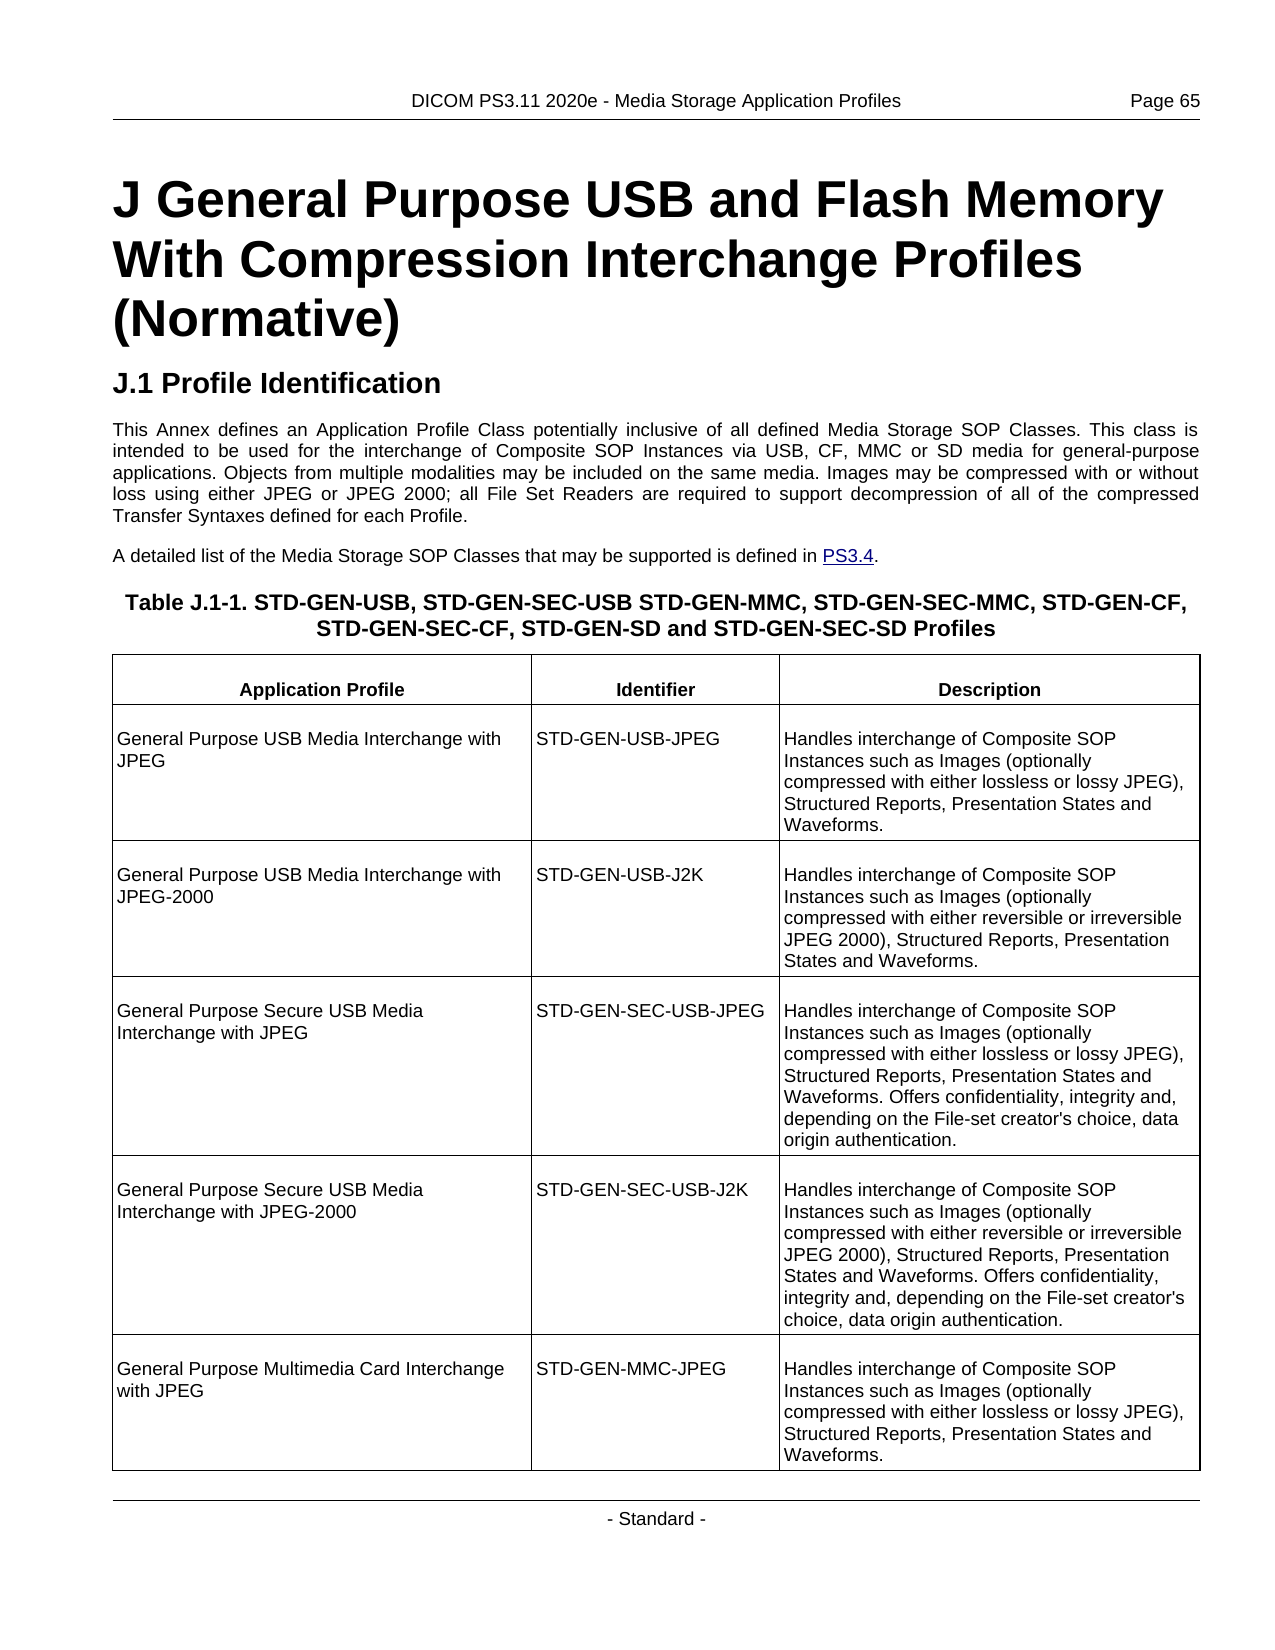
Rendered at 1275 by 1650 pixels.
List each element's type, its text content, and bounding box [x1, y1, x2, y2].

table_cell Handles interchange of Composite SOP Instances such as Images (optionally compressed with either lossless or lossy JPEG), Structured Reports, Presentation States and Waveforms. [780, 1335, 1199, 1470]
table_header Application Profile [113, 655, 531, 704]
table_cell Handles interchange of Composite SOP Instances such as Images (optionally compressed with either reversible or irreversible JPEG 2000), Structured Reports, Presentation States and Waveforms. Offers confidentiality, integrity and, depending on the File-set creator's choice, data origin authentication. [780, 1156, 1199, 1334]
table_cell Handles interchange of Composite SOP Instances such as Images (optionally compressed with either lossless or lossy JPEG), Structured Reports, Presentation States and Waveforms. [780, 705, 1199, 840]
text This Annex defines an Application Profile Class potentially inclusive of all defined Media Storage SOP Classes. This class is intended to be used for the interchange of Composite SOP Instances via USB, CF, MMC or SD media for general-purpose applications. Objects from multiple modalities may be included on the same media. Images may be compressed with or without loss using either JPEG or JPEG 2000; all File Set Readers are required to support decompression of all of the compressed Transfer Syntaxes defined for each Profile. [112, 418, 1200, 526]
text J.1 Profile Identification [112, 366, 1200, 400]
text J General Purpose USB and Flash Memory With Compression Interchange Profiles (Normative) [112, 169, 1200, 347]
table_cell General Purpose USB Media Interchange with JPEG [113, 705, 531, 840]
text Table J.1-1. STD-GEN-USB, STD-GEN-SEC-USB STD-GEN-MMC, STD-GEN-SEC-MMC, STD-GEN-CF, STD-GEN-SEC-CF, STD-GEN-SD and STD-GEN-SEC-SD Profiles [112, 589, 1200, 641]
table_header Description [780, 655, 1199, 704]
table_cell Handles interchange of Composite SOP Instances such as Images (optionally compressed with either reversible or irreversible JPEG 2000), Structured Reports, Presentation States and Waveforms. [780, 841, 1199, 976]
table_cell STD-GEN-SEC-USB-JPEG [532, 977, 779, 1155]
table_header Identifier [532, 655, 779, 704]
table_cell General Purpose Secure USB Media Interchange with JPEG [113, 977, 531, 1155]
table_cell General Purpose USB Media Interchange with JPEG-2000 [113, 841, 531, 976]
table_cell Handles interchange of Composite SOP Instances such as Images (optionally compressed with either lossless or lossy JPEG), Structured Reports, Presentation States and Waveforms. Offers confidentiality, integrity and, depending on the File-set creator's choice, data origin authentication. [780, 977, 1199, 1155]
table_cell STD-GEN-USB-J2K [532, 841, 779, 976]
table_cell STD-GEN-MMC-JPEG [532, 1335, 779, 1470]
table_cell STD-GEN-SEC-USB-J2K [532, 1156, 779, 1334]
text A detailed list of the Media Storage SOP Classes that may be supported is defined in PS3.4. [112, 545, 1200, 567]
table_cell General Purpose Secure USB Media Interchange with JPEG-2000 [113, 1156, 531, 1334]
table_cell General Purpose Multimedia Card Interchange with JPEG [113, 1335, 531, 1470]
table_cell STD-GEN-USB-JPEG [532, 705, 779, 840]
